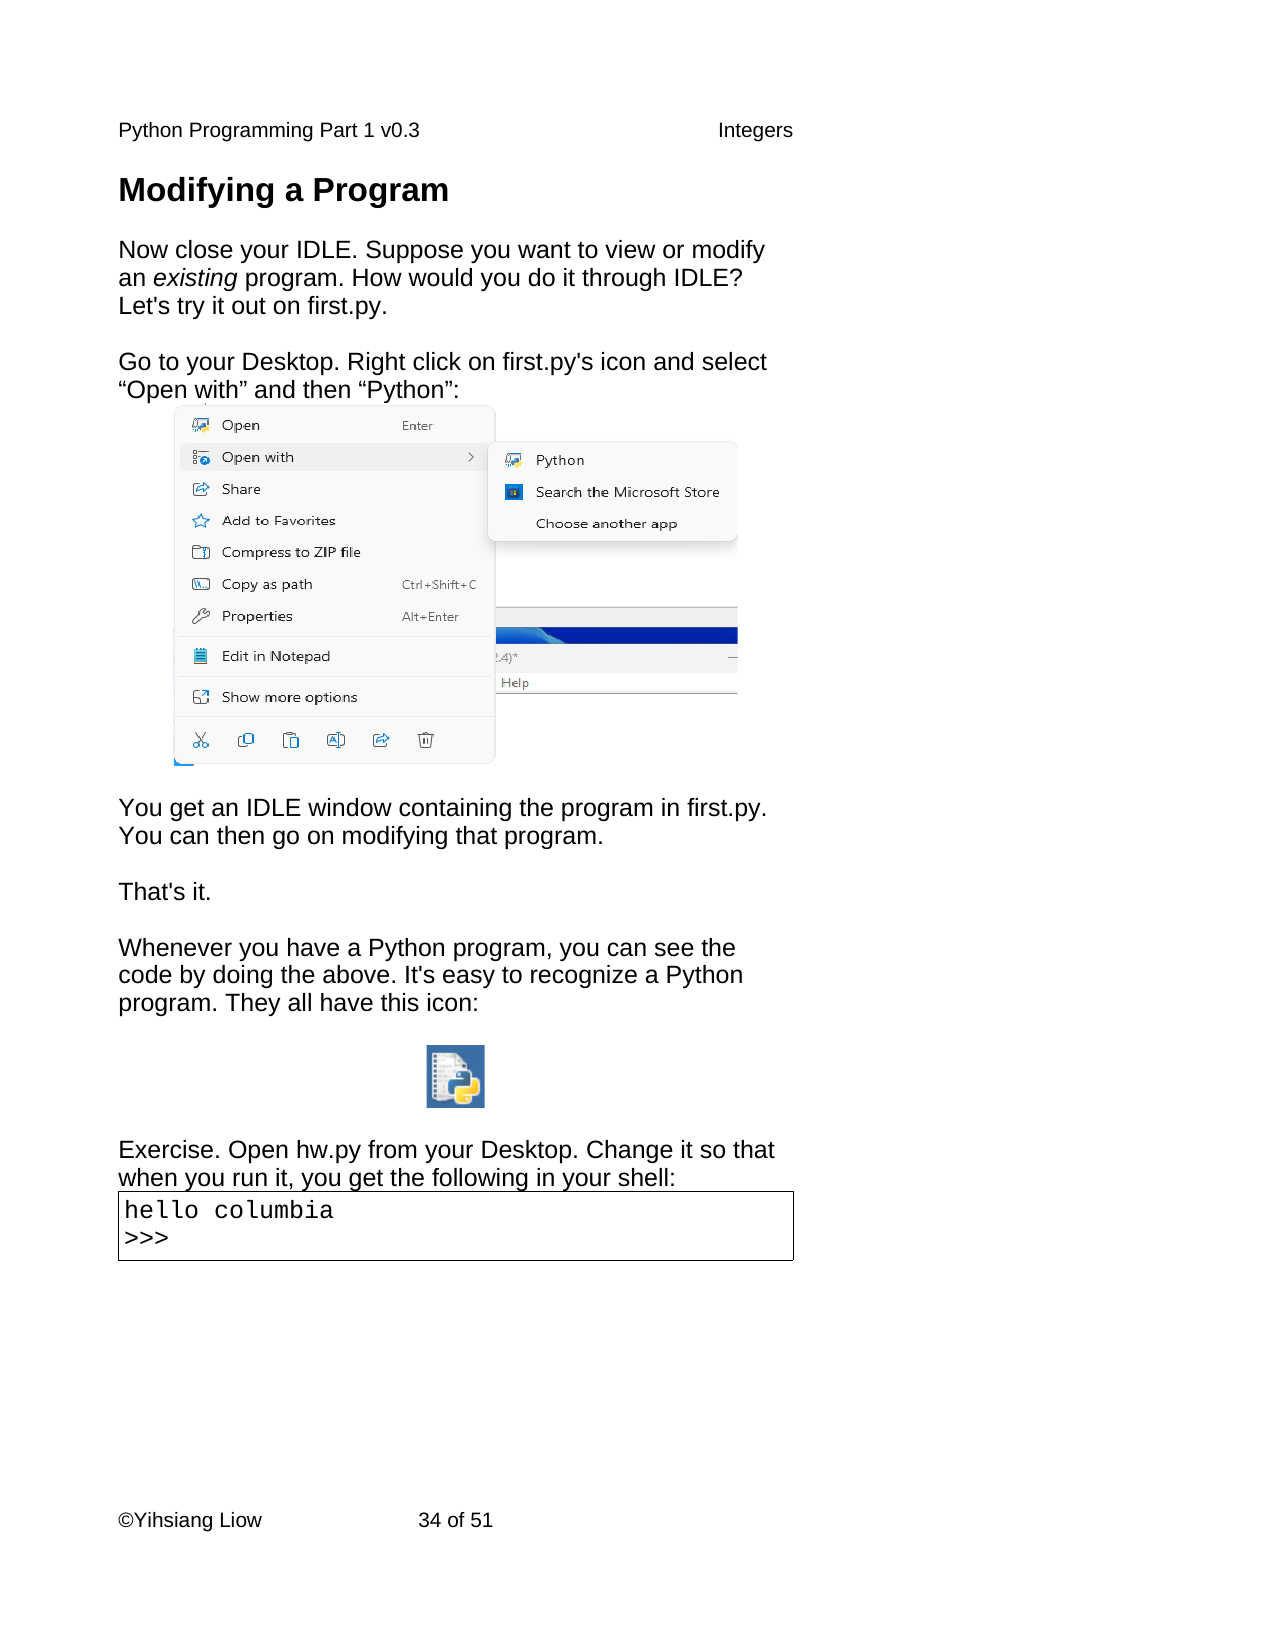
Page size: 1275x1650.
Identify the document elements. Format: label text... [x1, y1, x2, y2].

text Modifying a Program [118, 171, 793, 208]
text Whenever you have a Python program, you can see the code by doing the above. It's easy to recognize a Python program. They all have this icon: [118, 933, 793, 1017]
text Exercise. Open hw.py from your Desktop. Change it so that when you run it, you get the following in your shell: [118, 1136, 793, 1191]
table_header hello columbia >>> [119, 1192, 793, 1259]
text Now close your IDLE. Suppose you want to view or modify an existing program. How would you do it through IDLE? Let's try it out on first.py. [118, 236, 793, 320]
text That's it. [118, 878, 793, 906]
text Go to your Desktop. Right click on first.py's icon and select “Open with” and then “Python”: [118, 348, 793, 403]
text You get an IDLE window containing the program in first.py. You can then go on modifying that program. [118, 794, 793, 850]
picture [173, 403, 738, 766]
